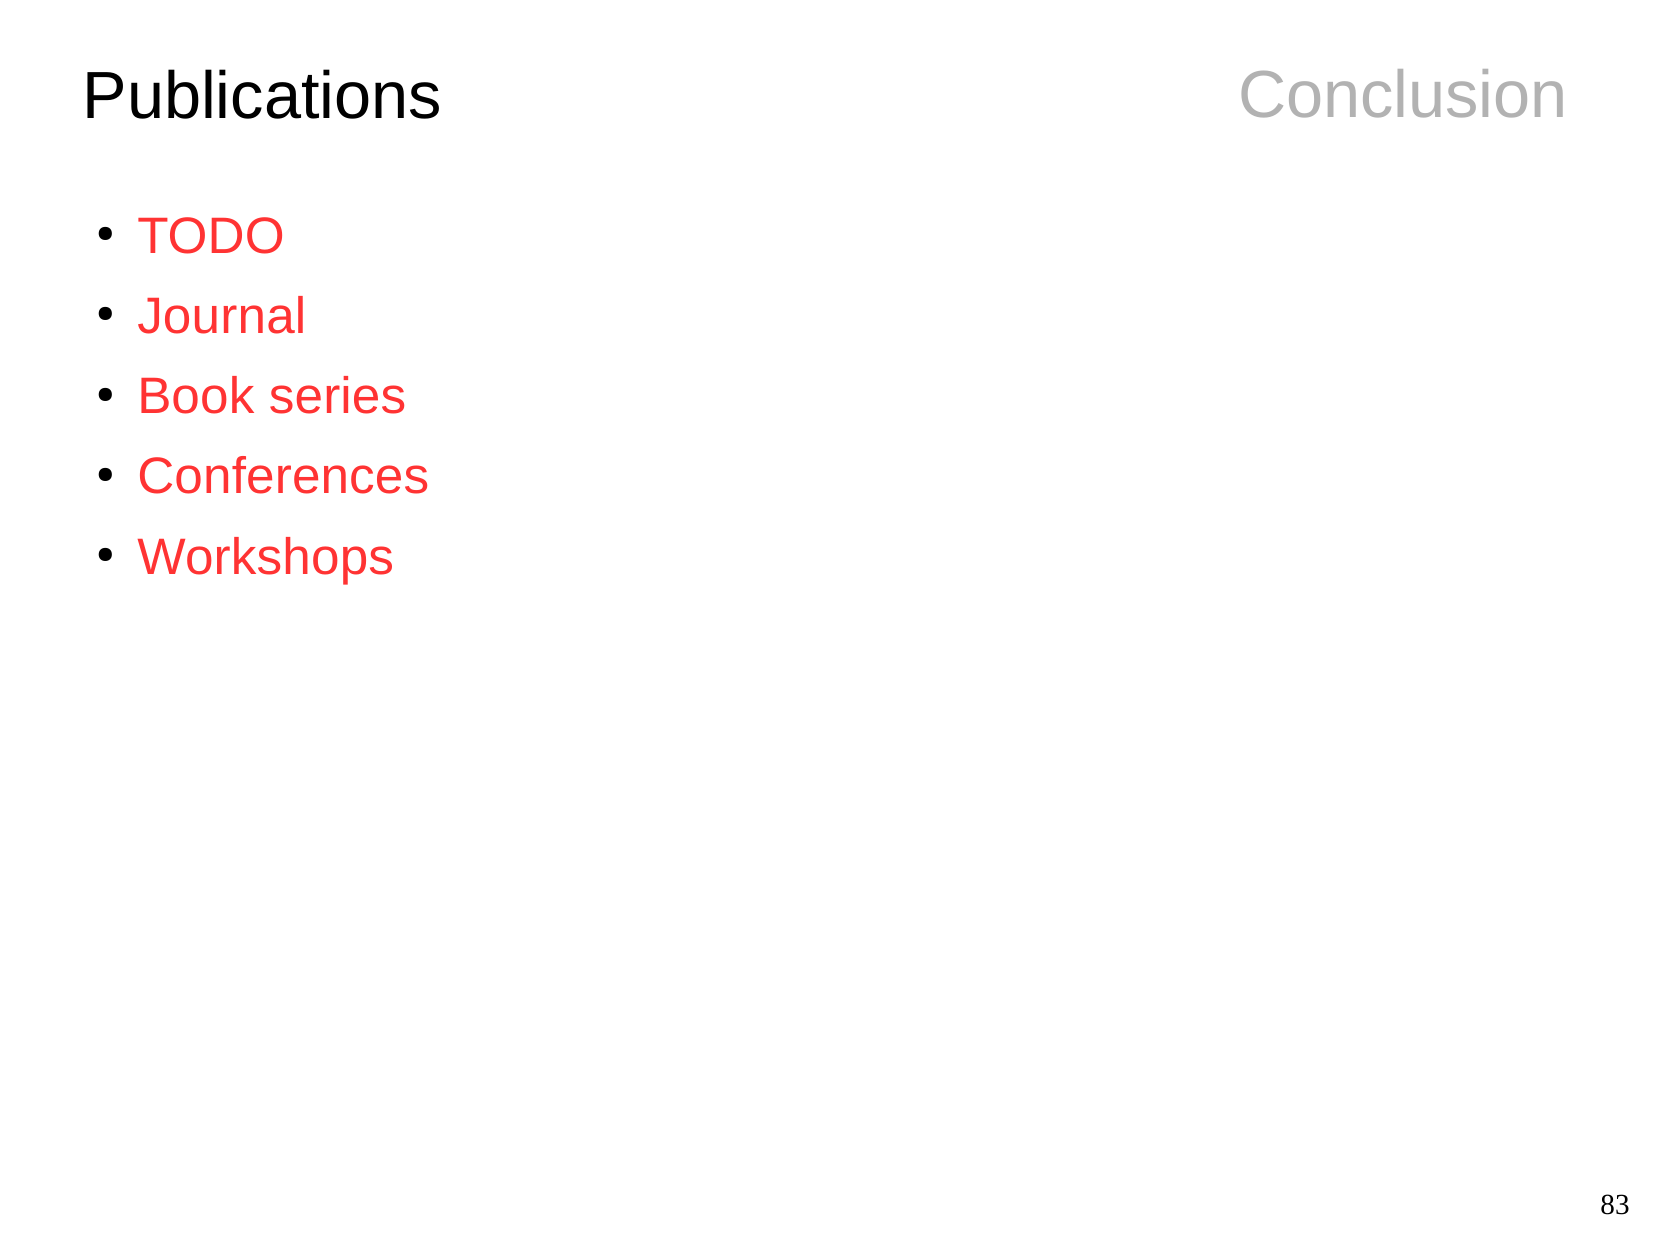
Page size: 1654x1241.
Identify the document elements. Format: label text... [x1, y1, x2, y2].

title Publications [82, 49, 1571, 142]
list TODO Journal Book series Conferences Workshops [82, 206, 1571, 587]
